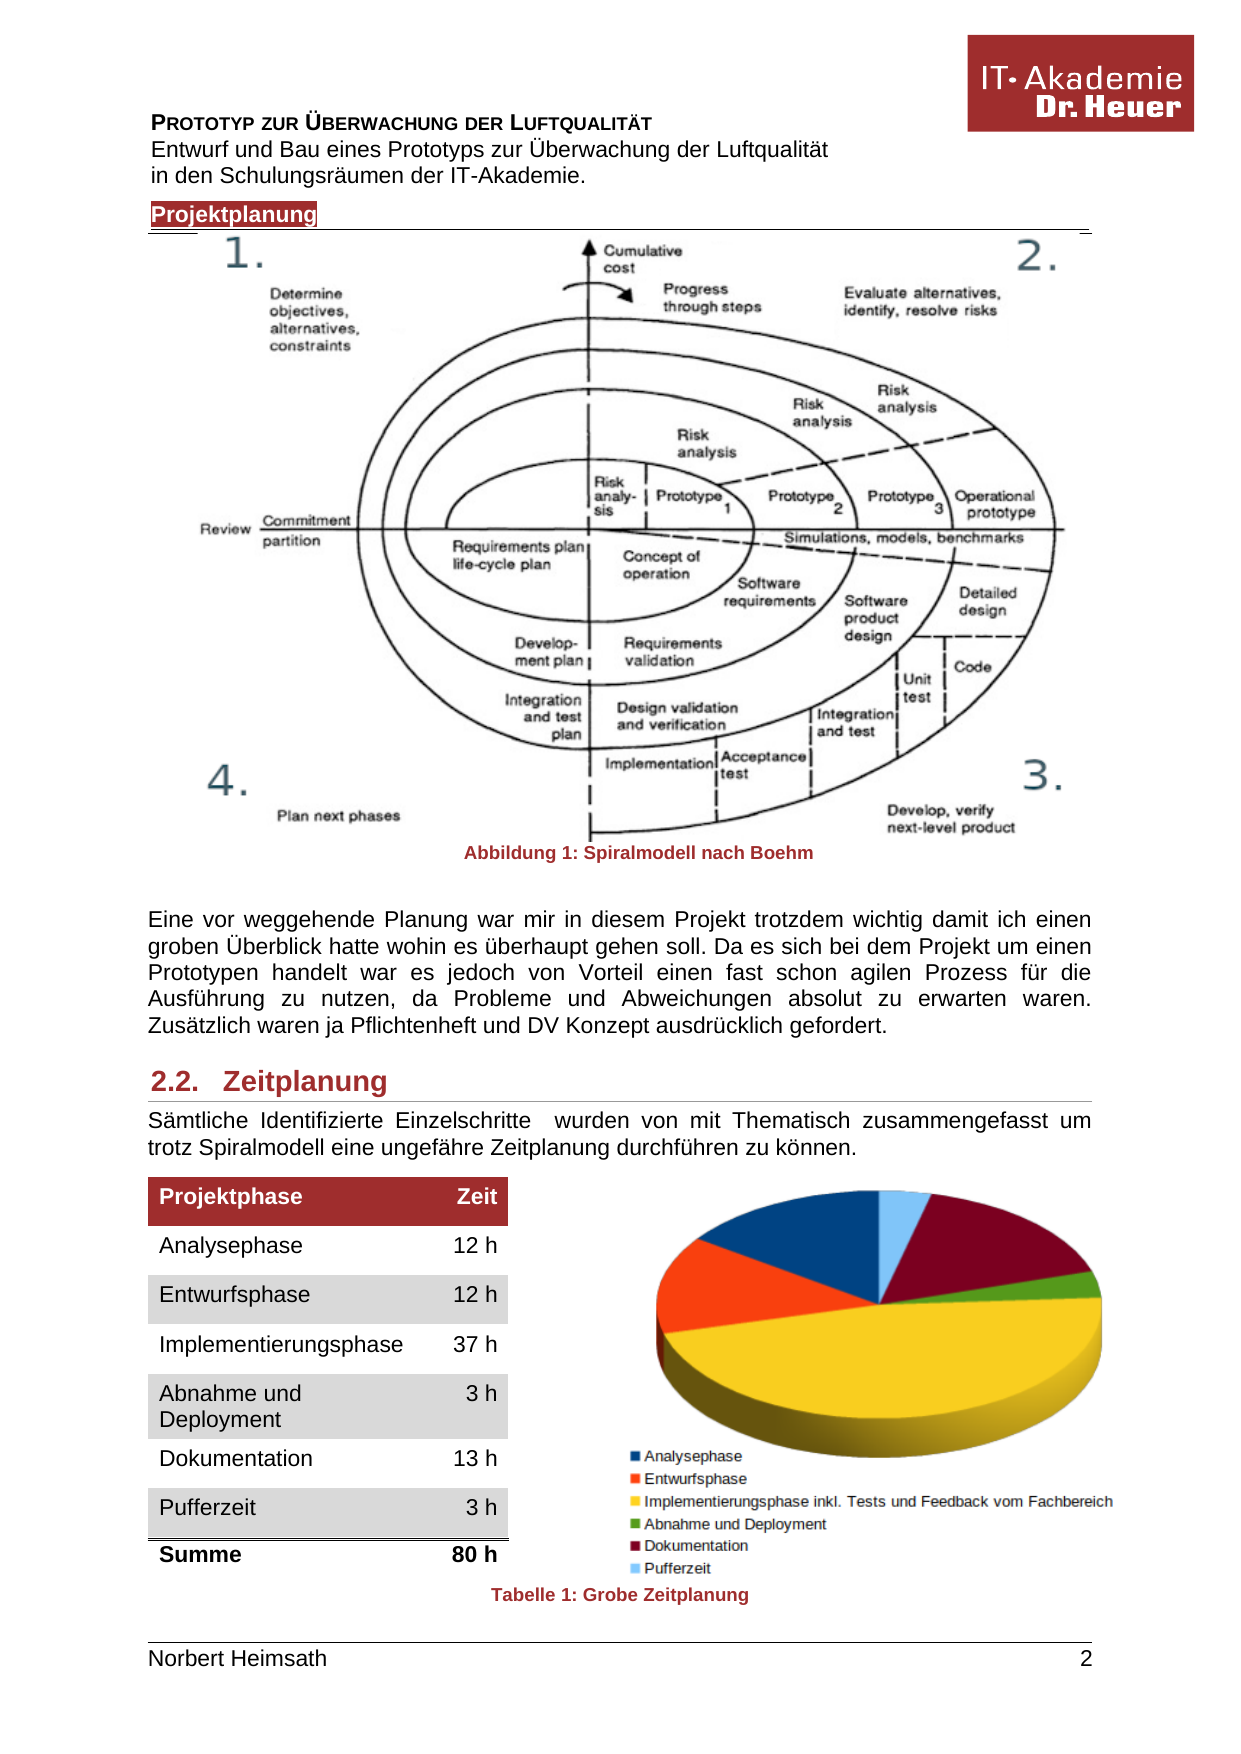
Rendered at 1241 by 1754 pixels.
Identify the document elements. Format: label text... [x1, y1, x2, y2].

table_cell 12 h [430, 1275, 508, 1324]
table_cell 3 h [430, 1488, 508, 1537]
table_cell 80 h [430, 1541, 508, 1583]
table_cell 12 h [430, 1226, 508, 1275]
table_cell Entwurfsphase [148, 1275, 430, 1324]
text Eine vor weggehende Planung war mir in diesem Projekt trotzdem wichtig damit ich einen groben Überblick hatte wohin es überhaupt gehen soll. Da es sich bei dem Projekt um einen Prototypen handelt war es jedoch von Vorteil einen fast schon agilen Prozess für die Ausführung zu nutzen, da Probleme und Abweichungen absolut zu erwarten waren. Zusätzlich waren ja Pflichtenheft und DV Konzept ausdrücklich gefordert. [148, 906, 1092, 1038]
table_cell Implementierungsphase [148, 1324, 430, 1374]
table_cell Dokumentation [148, 1439, 430, 1488]
table_cell Analysephase [148, 1226, 430, 1275]
picture [617, 1176, 1126, 1582]
table_cell Summe [148, 1541, 430, 1583]
table_cell 3 h [430, 1374, 508, 1439]
table_header Zeit [430, 1177, 508, 1226]
table_header Projektphase [148, 1177, 430, 1226]
picture [197, 233, 1080, 842]
table_cell 13 h [430, 1439, 508, 1488]
table_cell 37 h [430, 1324, 508, 1374]
text Tabelle 1: Grobe Zeitplanung [148, 1583, 1092, 1605]
table_cell Pufferzeit [148, 1488, 430, 1537]
table_cell Abnahme und Deployment [148, 1374, 430, 1439]
text Sämtliche Identifizierte Einzelschritte wurden von mit Thematisch zusammengefasst um trotz Spiralmodell eine ungefähre Zeitplanung durchführen zu können. [148, 1107, 1092, 1160]
subtitle Zeitplanung [148, 1061, 1092, 1101]
text Abbildung 1: Spiralmodell nach Boehm [198, 842, 1079, 863]
